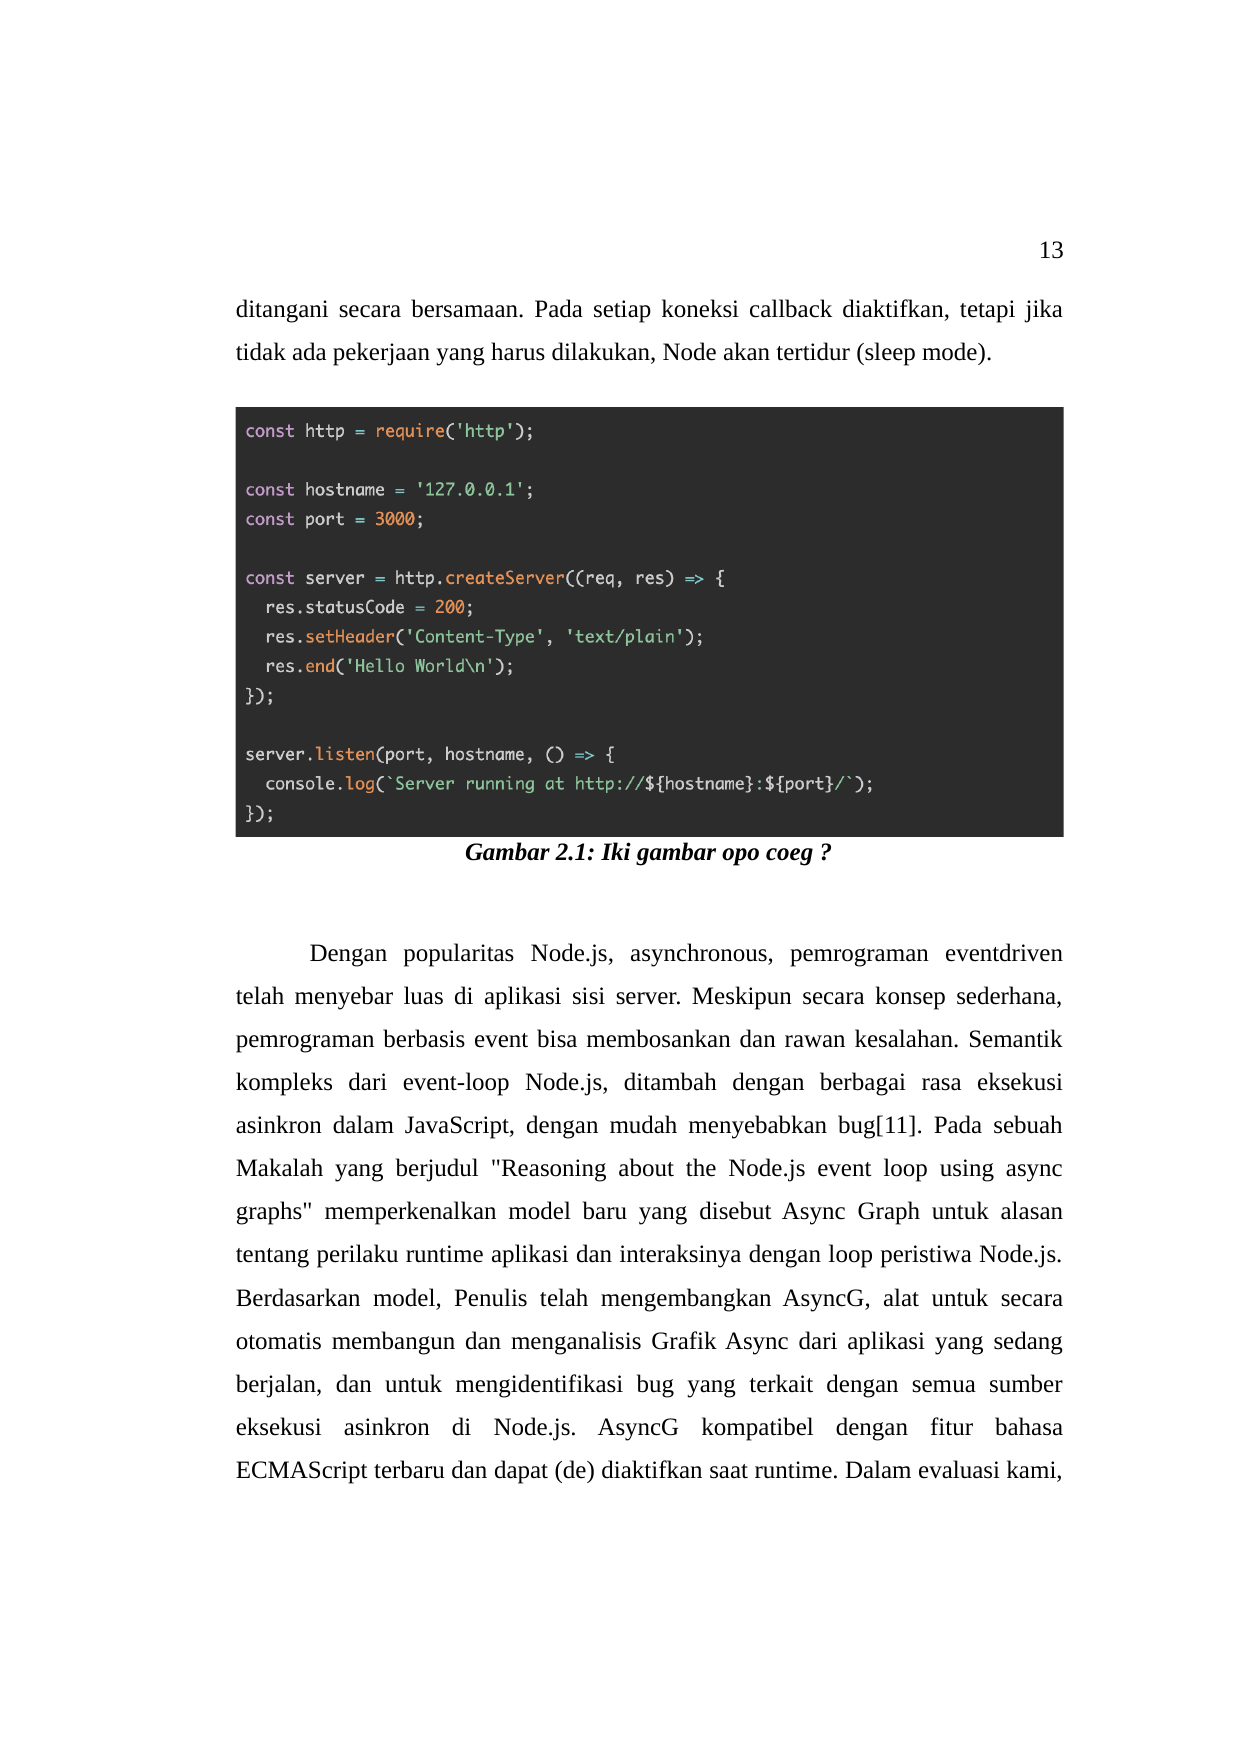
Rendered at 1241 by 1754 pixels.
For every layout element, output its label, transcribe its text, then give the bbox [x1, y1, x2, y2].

text Dengan popularitas Node.js, asynchronous, pemrograman eventdriven telah menyebar luas di aplikasi sisi server. Meskipun secara konsep sederhana, pemrograman berbasis event bisa membosankan dan rawan kesalahan. Semantik kompleks dari event-loop Node.js, ditambah dengan berbagai rasa eksekusi asinkron dalam JavaScript, dengan mudah menyebabkan bug[11]. Pada sebuah Makalah yang berjudul "Reasoning about the Node.js event loop using async graphs" memperkenalkan model baru yang disebut Async Graph untuk alasan tentang perilaku runtime aplikasi dan interaksinya dengan loop peristiwa Node.js. Berdasarkan model, Penulis telah mengembangkan AsyncG, alat untuk secara otomatis membangun dan menganalisis Grafik Async dari aplikasi yang sedang berjalan, dan untuk mengidentifikasi bug yang terkait dengan semua sumber eksekusi asinkron di Node.js. AsyncG kompatibel dengan fitur bahasa ECMAScript terbaru dan dapat (de) diaktifkan saat runtime. Dalam evaluasi kami, [236, 938, 1063, 1484]
text Gambar 2.1: Iki gambar opo coeg ? [236, 837, 1063, 866]
text ditangani secara bersamaan. Pada setiap koneksi callback diaktifkan, tetapi jika tidak ada pekerjaan yang harus dilakukan, Node akan tertidur (sleep mode). [236, 294, 1063, 366]
picture [235, 407, 1064, 837]
